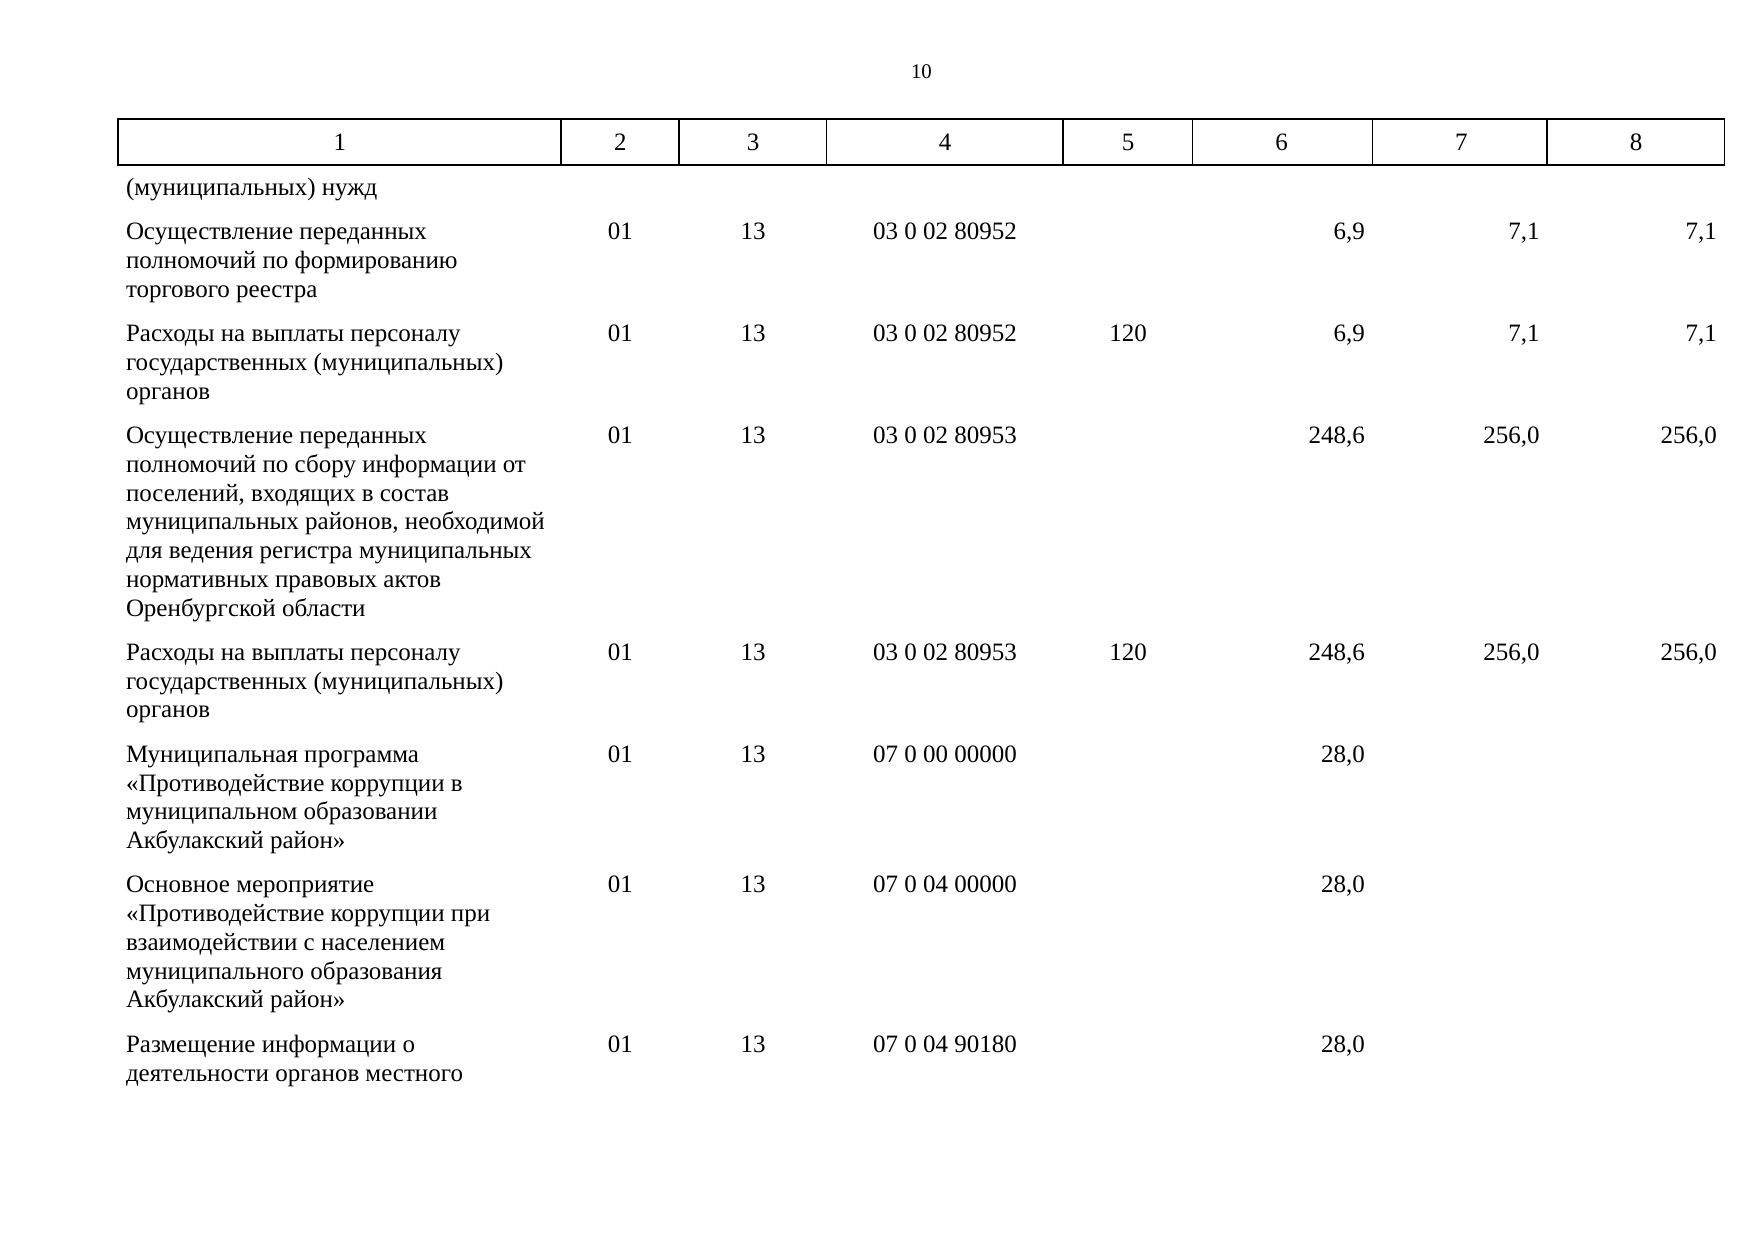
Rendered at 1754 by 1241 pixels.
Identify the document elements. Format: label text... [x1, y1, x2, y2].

table_header [119, 120, 560, 164]
table_cell [679, 166, 827, 208]
table_cell 07 0 00 00000 [827, 731, 1063, 862]
table_cell 256,0 [1372, 629, 1547, 731]
table_cell 01 [561, 209, 679, 310]
table_cell Размещение информации о деятельности органов местного [118, 1021, 561, 1094]
table_header 2 [569, 128, 671, 156]
table_cell 13 [679, 862, 827, 1021]
table_header [827, 120, 1062, 164]
table_cell [1547, 862, 1724, 1021]
table_cell 01 [561, 731, 679, 862]
table_cell (муниципальных) нужд [118, 166, 561, 208]
table_cell Осуществление переданных полномочий по сбору информации от поселений, входящих в состав муниципальных районов, необходимой для ведения регистра муниципальных нормативных правовых актов Оренбургской области [118, 412, 561, 629]
table_cell [1063, 412, 1193, 629]
table_cell 13 [679, 731, 827, 862]
table_cell [561, 166, 679, 208]
table_cell Осуществление переданных полномочий по формированию торгового реестра [118, 209, 561, 310]
table_cell 13 [679, 209, 827, 310]
table_cell 7,1 [1372, 310, 1547, 412]
table_cell 01 [561, 310, 679, 412]
table_cell 6,9 [1193, 209, 1372, 310]
table_cell [1063, 862, 1193, 1021]
table_cell [1193, 166, 1372, 208]
table_cell [1372, 862, 1547, 1021]
table_header 1 [126, 128, 553, 156]
table_cell 256,0 [1547, 412, 1724, 629]
table_cell 07 0 04 00000 [827, 862, 1063, 1021]
table_cell 120 [1063, 310, 1193, 412]
table_cell 01 [561, 412, 679, 629]
table_cell 01 [561, 862, 679, 1021]
table_header [1193, 120, 1372, 164]
table_cell 256,0 [1372, 412, 1547, 629]
table_cell 7,1 [1547, 310, 1724, 412]
table_cell 28,0 [1193, 862, 1372, 1021]
table_cell 07 0 04 90180 [827, 1021, 1063, 1094]
table_cell 256,0 [1547, 629, 1724, 731]
table_cell 03 0 02 80953 [827, 412, 1063, 629]
table_cell [1063, 166, 1193, 208]
table_cell [1063, 1021, 1193, 1094]
table_header 7 [1380, 128, 1542, 156]
table_cell 01 [561, 1021, 679, 1094]
table_cell 13 [679, 1021, 827, 1094]
table_cell [1372, 166, 1547, 208]
table_cell 120 [1063, 629, 1193, 731]
table_cell 03 0 02 80953 [827, 629, 1063, 731]
table_cell 13 [679, 629, 827, 731]
table_cell [1063, 731, 1193, 862]
table_header 8 [1555, 128, 1716, 156]
table_cell [1547, 166, 1724, 208]
table_cell 28,0 [1193, 1021, 1372, 1094]
table_header 3 [687, 128, 819, 156]
table_cell [1372, 1021, 1547, 1094]
table_header 6 [1201, 128, 1362, 156]
table_cell 03 0 02 80952 [827, 310, 1063, 412]
table_cell 6,9 [1193, 310, 1372, 412]
table_cell Муниципальная программа «Противодействие коррупции в муниципальном образовании Акбулакский район» [118, 731, 561, 862]
table_cell [827, 166, 1063, 208]
table_cell 248,6 [1193, 412, 1372, 629]
table_header [1373, 120, 1546, 164]
table_cell 7,1 [1547, 209, 1724, 310]
table_cell 01 [561, 629, 679, 731]
table_cell 03 0 02 80952 [827, 209, 1063, 310]
table_header [680, 120, 826, 164]
table_cell Основное мероприятие «Противодействие коррупции при взаимодействии с населением муниципального образования Акбулакский район» [118, 862, 561, 1021]
table_header 4 [835, 128, 1055, 156]
table_header [1064, 120, 1192, 164]
table_cell 7,1 [1372, 209, 1547, 310]
table_cell 248,6 [1193, 629, 1372, 731]
table_cell Расходы на выплаты персоналу государственных (муниципальных) органов [118, 310, 561, 412]
table_cell 28,0 [1193, 731, 1372, 862]
table_cell Расходы на выплаты персоналу государственных (муниципальных) органов [118, 629, 561, 731]
table_cell 13 [679, 310, 827, 412]
table_header [1548, 120, 1724, 164]
table_cell [1547, 1021, 1724, 1094]
table_cell [1372, 731, 1547, 862]
table_header [562, 120, 678, 164]
table_cell [1547, 731, 1724, 862]
table_cell 13 [679, 412, 827, 629]
table_cell [1063, 209, 1193, 310]
table_header 5 [1071, 128, 1185, 156]
